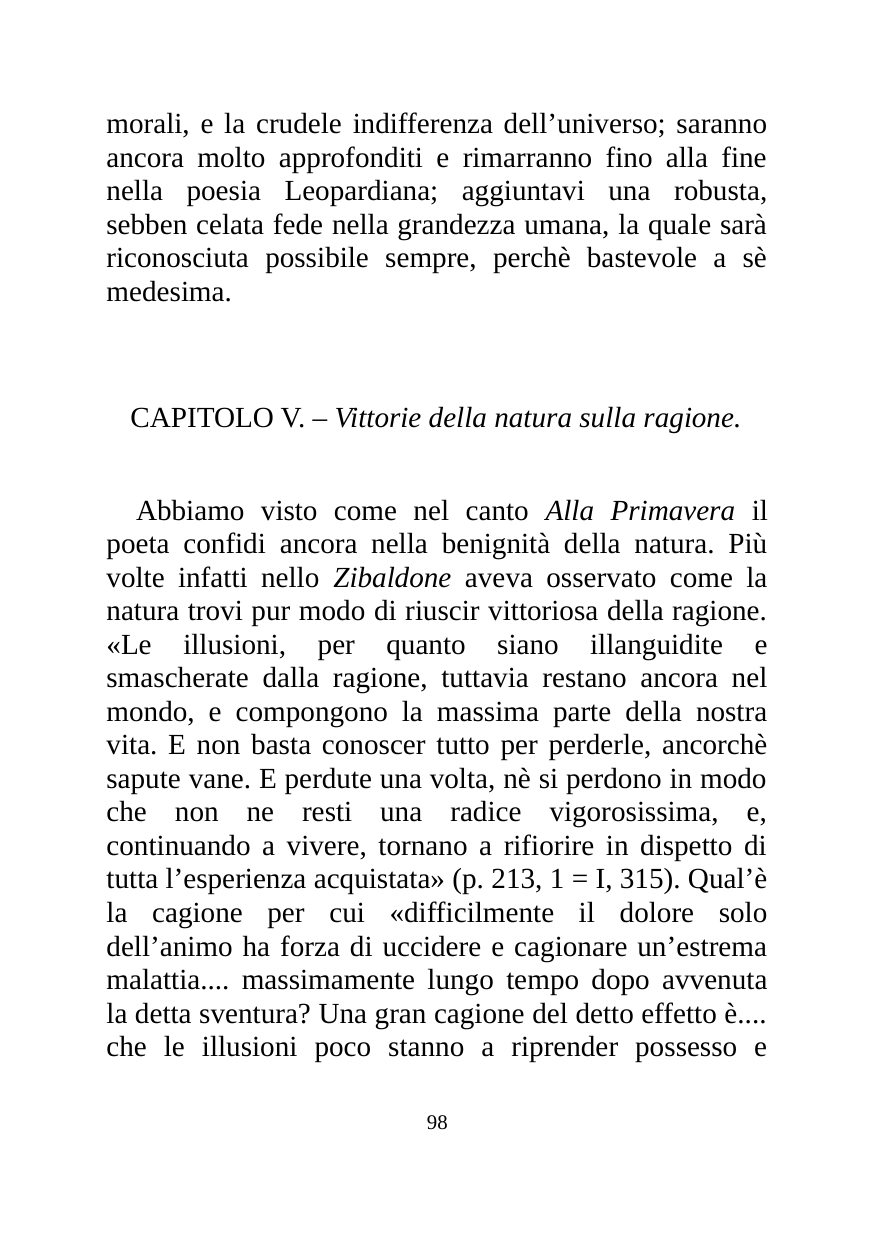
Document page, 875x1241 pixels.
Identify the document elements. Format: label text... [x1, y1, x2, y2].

text morali, e la crudele indifferenza dell’universo; saranno ancora molto approfonditi e rimarranno fino alla fine nella poesia Leopardiana; aggiuntavi una robusta, sebben celata fede nella grandezza umana, la quale sarà riconosciuta possibile sempre, perchè bastevole a sè medesima. [106, 106, 768, 307]
text Abbiamo visto come nel canto Alla Primavera il poeta confidi ancora nella benignità della natura. Più volte infatti nello Zibaldone aveva osservato come la natura trovi pur modo di riuscir vittoriosa della ragione. «Le illusioni, per quanto siano illanguidite e smascherate dalla ragione, tuttavia restano ancora nel mondo, e compongono la massima parte della nostra vita. E non basta conoscer tutto per perderle, ancorchè sapute vane. E perdute una volta, nè si perdono in modo che non ne resti una radice vigorosissima, e, continuando a vivere, tornano a rifiorire in dispetto di tutta l’esperienza acquistata» (p. 213, 1 = I, 315). Qual’è la cagione per cui «difficilmente il dolore solo dell’animo ha forza di uccidere e cagionare un’estrema malattia.... massimamente lungo tempo dopo avvenuta la detta sventura? Una gran cagione del detto effetto è.... che le illusioni poco stanno a riprender possesso e [106, 493, 768, 1063]
subtitle CAPITOLO V. – Vittorie della natura sulla ragione. [106, 400, 768, 434]
